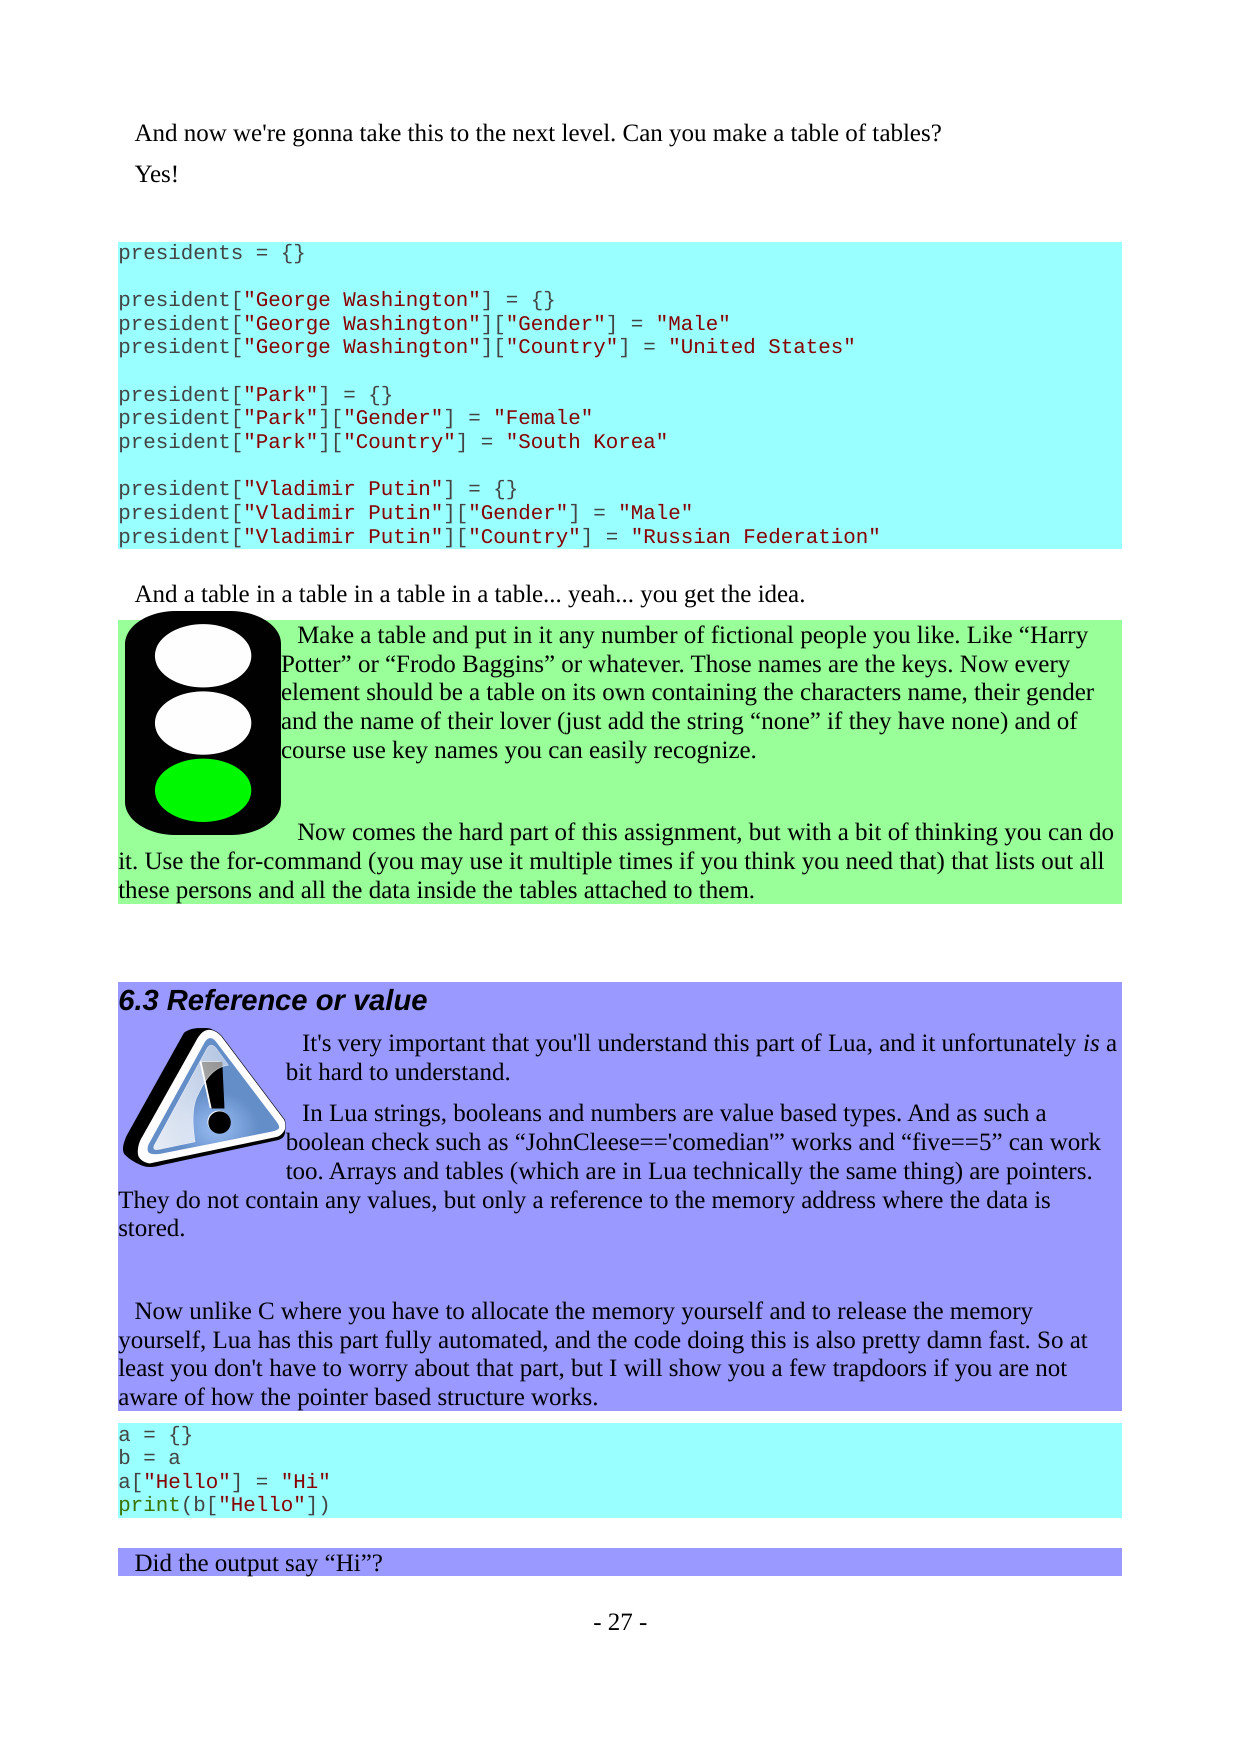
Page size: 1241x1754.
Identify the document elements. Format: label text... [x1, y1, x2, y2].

text a = {} [118, 1423, 1122, 1447]
text Yes! [118, 159, 1122, 188]
text b = a [118, 1447, 1122, 1471]
text president["George Washington"] = {} [118, 289, 1122, 313]
text print(b["Hello"]) [118, 1494, 1122, 1518]
text a["Hello"] = "Hi" [118, 1471, 1122, 1494]
text president["George Washington"]["Gender"] = "Male" [118, 313, 1122, 336]
picture [123, 1028, 286, 1167]
text And a table in a table in a table in a table... yeah... you get the idea. [118, 579, 1122, 607]
text It's very important that you'll understand this part of Lua, and it unfortunately is a bit hard to understand. [286, 1028, 1122, 1086]
text president["George Washington"]["Country"] = "United States" [118, 336, 1122, 360]
text president["Park"]["Gender"] = "Female" [118, 407, 1122, 431]
text In Lua strings, booleans and numbers are value based types. And as such a boolean check such as “JohnCleese=='comedian'” works and “five==5” can work too. Arrays and tables (which are in Lua technically the same thing) are pointers. They do not contain any values, but only a reference to the memory address where the data is stored. [118, 1098, 1122, 1242]
text president["Vladimir Putin"] = {} [118, 478, 1122, 502]
text president["Vladimir Putin"]["Gender"] = "Male" [118, 502, 1122, 526]
text president["Vladimir Putin"]["Country"] = "Russian Federation" [118, 526, 1122, 549]
text Now unlike C where you have to allocate the memory yourself and to release the memory yourself, Lua has this part fully automated, and the code doing this is also pretty damn fast. So at least you don't have to worry about that part, but I will show you a few trapdoors if you are not aware of how the pointer based structure works. [118, 1296, 1122, 1411]
text president["Park"] = {} [118, 384, 1122, 407]
text Make a table and put in it any number of fictional people you like. Like “Harry Potter” or “Frodo Baggins” or whatever. Those names are the keys. Now every element should be a table on its own containing the characters name, their gender and the name of their lover (just add the string “none” if they have none) and of course use key names you can easily recognize. [281, 620, 1122, 764]
text president["Park"]["Country"] = "South Korea" [118, 431, 1122, 455]
picture [125, 611, 281, 835]
text presidents = {} [118, 242, 1122, 266]
text And now we're gonna take this to the next level. Can you make a table of tables? [118, 118, 1122, 147]
text Did the output say “Hi”? [118, 1548, 1122, 1576]
subtitle 6.3 Reference or value [118, 982, 1122, 1016]
text Now comes the hard part of this assignment, but with a bit of thinking you can do it. Use the for-command (you may use it multiple times if you think you need that) that lists out all these persons and all the data inside the tables attached to them. [118, 817, 1122, 904]
